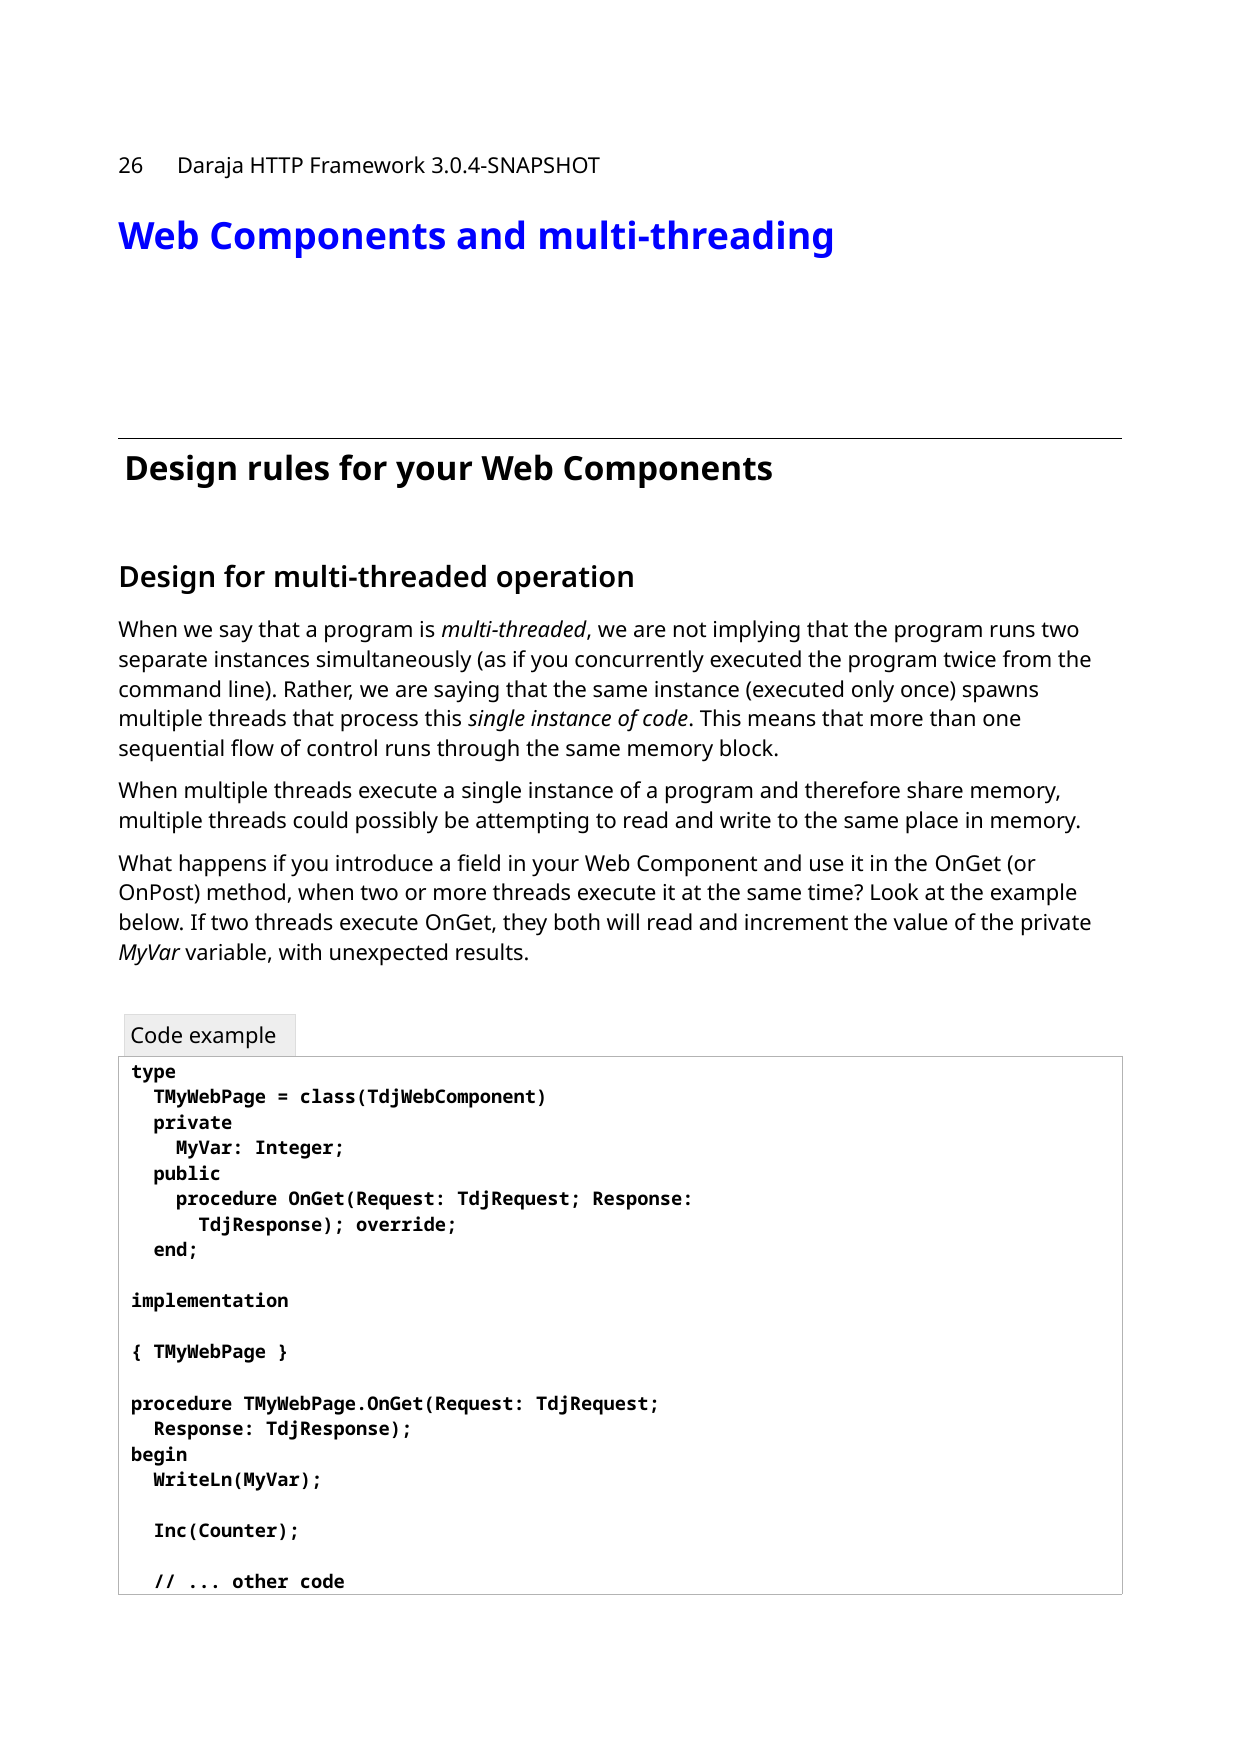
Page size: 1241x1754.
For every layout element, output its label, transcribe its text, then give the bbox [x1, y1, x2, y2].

text When we say that a program is multi-threaded, we are not implying that the program runs two separate instances simultaneously (as if you concurrently executed the program twice from the command line). Rather, we are saying that the same instance (executed only once) spawns multiple threads that process this single instance of code. This means that more than one sequential flow of control runs through the same memory block. [118, 614, 1122, 763]
text { TMyWebPage } [119, 1337, 1122, 1364]
text implementation [119, 1286, 1122, 1313]
text What happens if you introduce a field in your Web Component and use it in the OnGet (or OnPost) method, when two or more threads execute it at the same time? Look at the example below. If two threads execute OnGet, they both will read and increment the value of the private MyVar variable, with unexpected results. [118, 848, 1122, 967]
text // ... other code [119, 1566, 1122, 1594]
text TdjResponse); override; [119, 1209, 1122, 1234]
text MyVar: Integer; [119, 1132, 1122, 1158]
text Code example [125, 1015, 295, 1056]
subtitle Web Components and multi-threading [118, 209, 1122, 260]
text type [119, 1057, 1122, 1081]
text public [119, 1158, 1122, 1183]
text When multiple threads execute a single instance of a program and therefore share memory, multiple threads could possibly be attempting to read and write to the same place in memory. [118, 776, 1122, 835]
text begin [119, 1439, 1122, 1464]
text Inc(Counter); [119, 1515, 1122, 1543]
text private [119, 1107, 1122, 1132]
text end; [119, 1234, 1122, 1262]
text Response: TdjResponse); [119, 1413, 1122, 1439]
text procedure OnGet(Request: TdjRequest; Response: [119, 1183, 1122, 1209]
subtitle Design for multi-threaded operation [118, 556, 1122, 596]
subtitle Design rules for your Web Components [118, 439, 1122, 496]
text WriteLn(MyVar); [119, 1464, 1122, 1492]
text TMyWebPage = class(TdjWebComponent) [119, 1081, 1122, 1107]
text procedure TMyWebPage.OnGet(Request: TdjRequest; [119, 1388, 1122, 1413]
